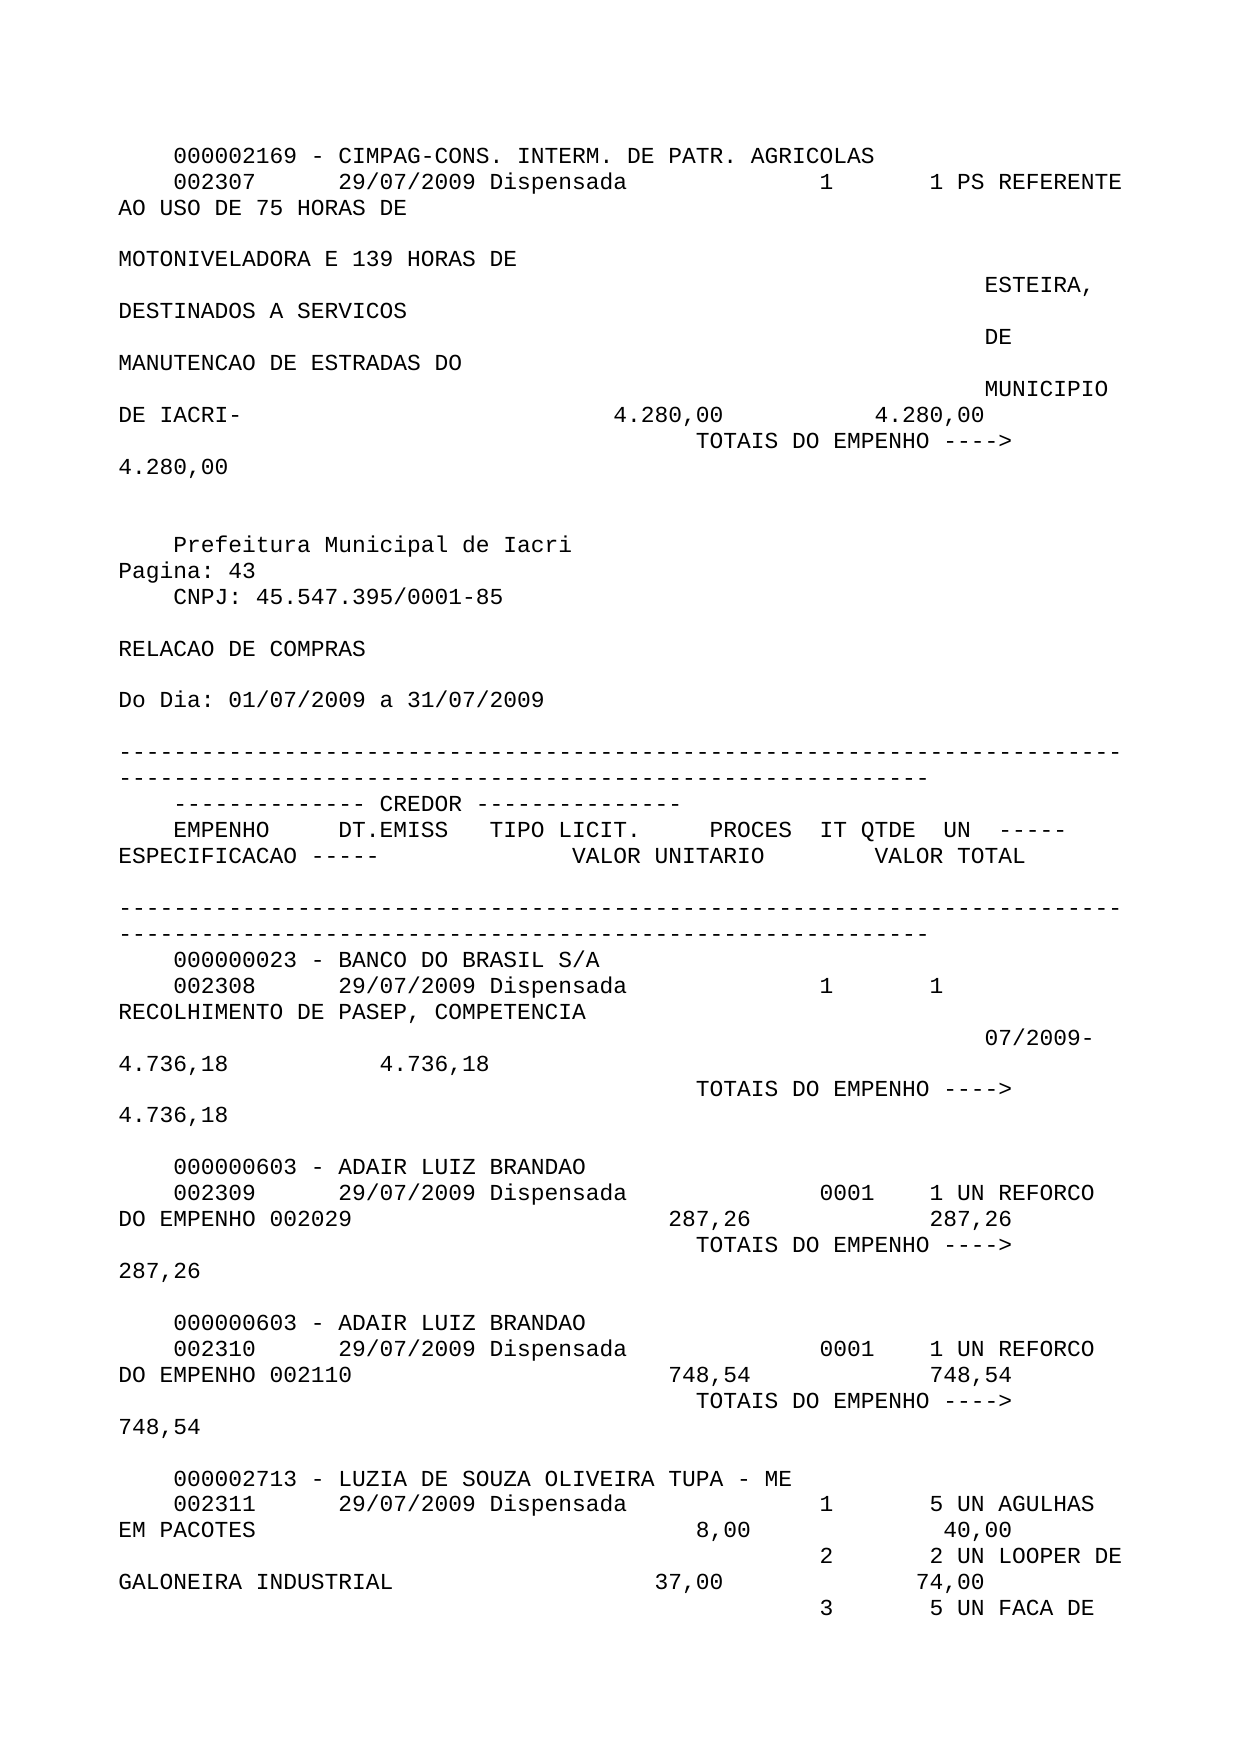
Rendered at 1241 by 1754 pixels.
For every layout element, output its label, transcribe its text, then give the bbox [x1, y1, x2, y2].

text TOTAIS DO EMPENHO ----> 748,54 [118, 1389, 1122, 1441]
text TOTAIS DO EMPENHO ----> 4.280,00 [118, 429, 1122, 481]
text ------------------------------------------------------------------------------------------------------------------------------------ [118, 870, 1122, 948]
text 000002713 - LUZIA DE SOUZA OLIVEIRA TUPA - ME [118, 1467, 1122, 1493]
text 002307 29/07/2009 Dispensada 1 1 PS REFERENTE AO USO DE 75 HORAS DE [118, 170, 1122, 222]
text Prefeitura Municipal de Iacri Pagina: 43 [118, 533, 1122, 585]
text 000000603 - ADAIR LUIZ BRANDAO [118, 1156, 1122, 1182]
text 000000023 - BANCO DO BRASIL S/A [118, 948, 1122, 974]
text CNPJ: 45.547.395/0001-85 [118, 585, 1122, 611]
text Do Dia: 01/07/2009 a 31/07/2009 [118, 663, 1122, 715]
text EMPENHO DT.EMISS TIPO LICIT. PROCES IT QTDE UN ----- ESPECIFICACAO ----- VALOR UNITARIO VALOR TOTAL [118, 818, 1122, 870]
text 000002169 - CIMPAG-CONS. INTERM. DE PATR. AGRICOLAS [118, 144, 1122, 170]
text -------------- CREDOR --------------- [118, 792, 1122, 818]
text TOTAIS DO EMPENHO ----> 287,26 [118, 1233, 1122, 1285]
text 002309 29/07/2009 Dispensada 0001 1 UN REFORCO DO EMPENHO 002029 287,26 287,26 [118, 1182, 1122, 1233]
text 3 5 UN FACA DE [118, 1597, 1122, 1622]
text 07/2009- 4.736,18 4.736,18 [118, 1026, 1122, 1078]
text 002311 29/07/2009 Dispensada 1 5 UN AGULHAS EM PACOTES 8,00 40,00 [118, 1493, 1122, 1545]
text DE MANUTENCAO DE ESTRADAS DO [118, 326, 1122, 377]
text 002308 29/07/2009 Dispensada 1 1 RECOLHIMENTO DE PASEP, COMPETENCIA [118, 974, 1122, 1026]
text 002310 29/07/2009 Dispensada 0001 1 UN REFORCO DO EMPENHO 002110 748,54 748,54 [118, 1337, 1122, 1389]
text RELACAO DE COMPRAS [118, 611, 1122, 663]
text 000000603 - ADAIR LUIZ BRANDAO [118, 1311, 1122, 1337]
text TOTAIS DO EMPENHO ----> 4.736,18 [118, 1078, 1122, 1130]
text ------------------------------------------------------------------------------------------------------------------------------------ [118, 715, 1122, 792]
text MUNICIPIO DE IACRI- 4.280,00 4.280,00 [118, 377, 1122, 429]
text MOTONIVELADORA E 139 HORAS DE [118, 222, 1122, 274]
text 2 2 UN LOOPER DE GALONEIRA INDUSTRIAL 37,00 74,00 [118, 1545, 1122, 1597]
text ESTEIRA, DESTINADOS A SERVICOS [118, 274, 1122, 326]
